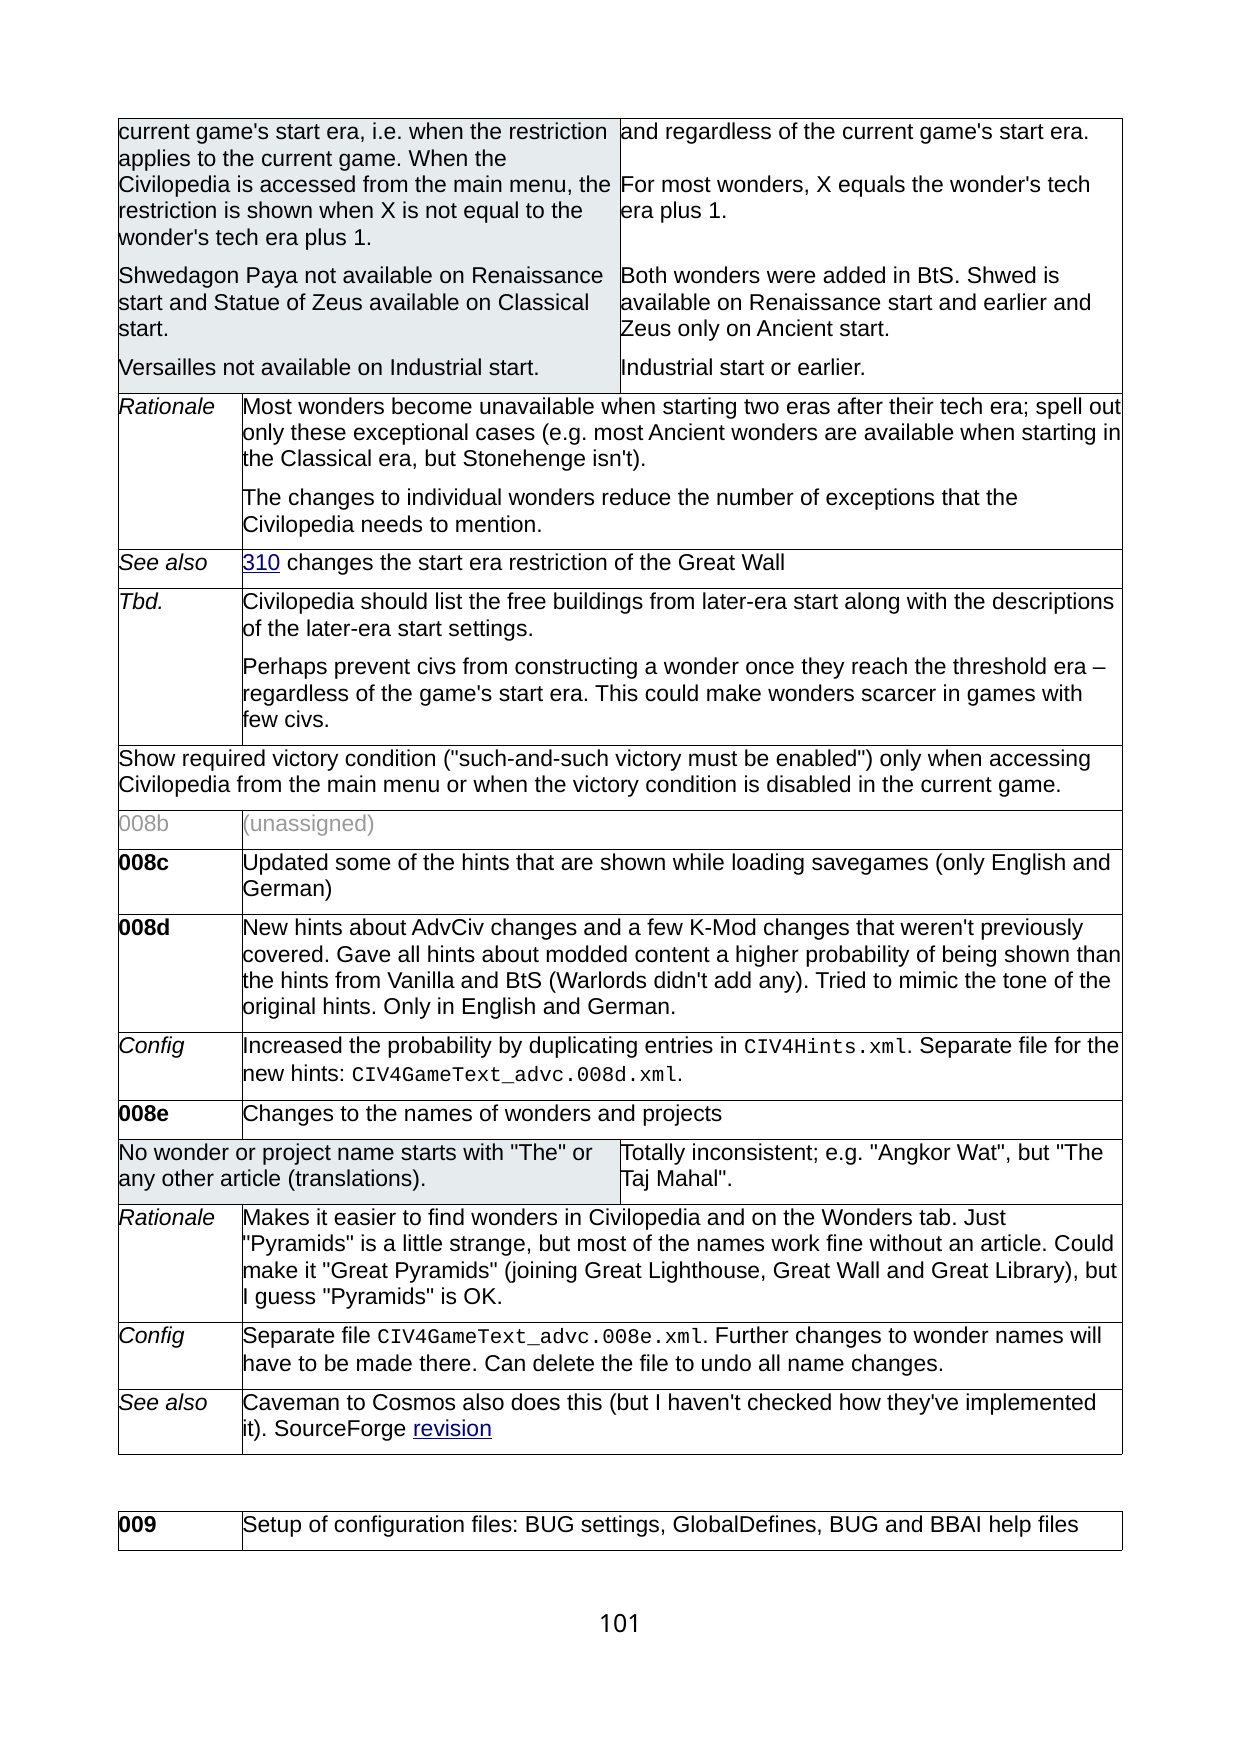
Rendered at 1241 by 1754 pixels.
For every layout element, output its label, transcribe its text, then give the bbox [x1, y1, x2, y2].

table_cell Rationale [119, 1205, 242, 1322]
table_cell Makes it easier to find wonders in Civilopedia and on the Wonders tab. Just "Pyramids" is a little strange, but most of the names work fine without an article. Could make it "Great Pyramids" (joining Great Lighthouse, Great Wall and Great Library), but I guess "Pyramids" is OK. [243, 1205, 1122, 1322]
table_cell Civilopedia should list the free buildings from later-era start along with the descriptions of the later-era start settings. Perhaps prevent civs from constructing a wonder once they reach the threshold era – regardless of the game's start era. This could make wonders scarcer in games with few civs. [243, 589, 1122, 745]
table_cell Config [119, 1033, 242, 1100]
table_cell Increased the probability by duplicating entries in CIV4Hints.xml. Separate file for the new hints: CIV4GameText_advc.008d.xml. [243, 1033, 1122, 1100]
table_cell Rationale [119, 394, 242, 549]
table_cell Config [119, 1323, 242, 1388]
table_cell current game's start era, i.e. when the restriction applies to the current game. When the Civilopedia is accessed from the main menu, the restriction is shown when X is not equal to the wonder's tech era plus 1. Shwedagon Paya not available on Renaissance start and Statue of Zeus available on Classical start. Versailles not available on Industrial start. [119, 119, 620, 393]
table_header 009 [119, 1512, 242, 1550]
table_cell See also [119, 1390, 242, 1454]
table_cell Tbd. [119, 589, 242, 745]
table_cell 008c [119, 850, 242, 914]
table_cell See also [119, 550, 242, 588]
table_cell Changes to the names of wonders and projects [243, 1101, 1122, 1139]
table_cell Caveman to Cosmos also does this (but I haven't checked how they've implemented it). SourceForge revision [243, 1390, 1122, 1454]
table_cell and regardless of the current game's start era. For most wonders, X equals the wonder's tech era plus 1. Both wonders were added in BtS. Shwed is available on Renaissance start and earlier and Zeus only on Ancient start. Industrial start or earlier. [621, 119, 1122, 393]
table_header Setup of configuration files: BUG settings, GlobalDefines, BUG and BBAI help files [243, 1512, 1122, 1550]
table_cell New hints about AdvCiv changes and a few K-Mod changes that weren't previously covered. Gave all hints about modded content a higher probability of being shown than the hints from Vanilla and BtS (Warlords didn't add any). Tried to mimic the tone of the original hints. Only in English and German. [243, 915, 1122, 1032]
table_cell Updated some of the hints that are shown while loading savegames (only English and German) [243, 850, 1122, 914]
table_cell Show required victory condition ("such-and-such victory must be enabled") only when accessing Civilopedia from the main menu or when the victory condition is disabled in the current game. [119, 746, 1122, 810]
table_cell (unassigned) [243, 811, 1122, 849]
table_cell 008d [119, 915, 242, 1032]
table_cell Most wonders become unavailable when starting two eras after their tech era; spell out only these exceptional cases (e.g. most Ancient wonders are available when starting in the Classical era, but Stonehenge isn't). The changes to individual wonders reduce the number of exceptions that the Civilopedia needs to mention. [243, 394, 1122, 549]
table_cell No wonder or project name starts with "The" or any other article (translations). [119, 1140, 620, 1204]
table_cell Totally inconsistent; e.g. "Angkor Wat", but "The Taj Mahal". [621, 1140, 1122, 1204]
table_cell 008b [119, 811, 242, 849]
table_cell 310 changes the start era restriction of the Great Wall [243, 550, 1122, 588]
table_cell Separate file CIV4GameText_advc.008e.xml. Further changes to wonder names will have to be made there. Can delete the file to undo all name changes. [243, 1323, 1122, 1388]
table_cell 008e [119, 1101, 242, 1139]
